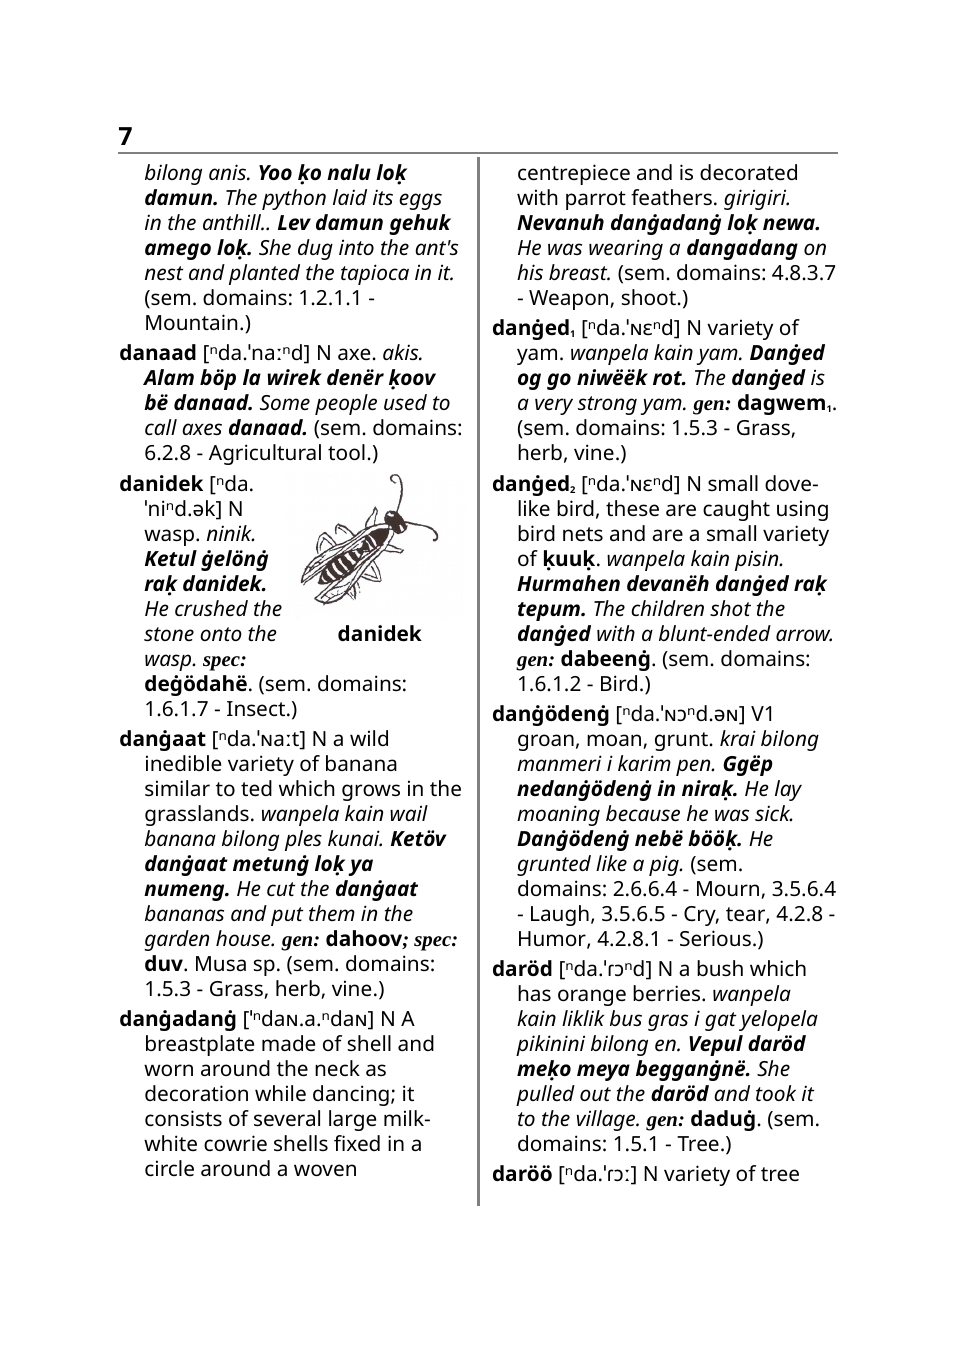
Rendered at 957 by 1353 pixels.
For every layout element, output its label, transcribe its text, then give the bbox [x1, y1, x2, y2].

text danġaat [ⁿda.ˈɴaːt] N a wild inedible variety of banana similar to ted which grows in the grasslands. wanpela kain wail banana bilong ples kunai. Ketöv danġaat metunġ loḳ ya numeng. He cut the danġaat bananas and put them in the garden house. gen: dahoov; spec: duv. Musa sp. (sem. domains: 1.5.3 - Grass, herb, vine.) [119, 723, 465, 1003]
text bilong anis. Yoo ḳo nalu loḳ damun. The python laid its eggs in the anthill.. Lev damun gehuk amego loḳ. She dug into the ant's nest and planted the tapioca in it. (sem. domains: 1.2.1.1 - Mountain.) [119, 159, 465, 338]
text danġödenġ [ⁿda.ˈɴɔⁿd.əɴ] V1 groan, moan, grunt. krai bilong manmeri i karim pen. Ggëp nedanġödenġ in niraḳ. He lay moaning because he was sick. Danġödenġ nebë bööḳ. He grunted like a pig. (sem. domains: 2.6.6.4 - Mourn, 3.5.6.4 - Laugh, 3.5.6.5 - Cry, tear, 4.2.8 - Humor, 4.2.8.1 - Serious.) [492, 698, 837, 953]
text daröd [ⁿda.ˈɾɔⁿd] N a bush which has orange berries. wanpela kain liklik bus gras i gat yelopela pikinini bilong en. Vepul daröd meḳo meya begganġnë. She pulled out the daröd and took it to the village. gen: daduġ. (sem. domains: 1.5.1 - Tree.) [492, 953, 837, 1158]
text danaad [ⁿda.ˈnaːⁿd] N axe. akis. Alam böp la wirek denër ḳoov bë danaad. Some people used to call axes danaad. (sem. domains: 6.2.8 - Agricultural tool.) [119, 338, 465, 468]
text danġed1 [ⁿda.ˈɴɛⁿd] N variety of yam. wanpela kain yam. Danġed og go niwëëk rot. The danġed is a very strong yam. gen: dagwem1. (sem. domains: 1.5.3 - Grass, herb, vine.) [492, 313, 837, 468]
text daröö [ⁿda.ˈɾɔː] N variety of tree [492, 1158, 837, 1191]
text centrepiece and is decorated with parrot feathers. girigiri. Nevanuh danġadanġ loḳ newa. He was wearing a dangadang on his breast. (sem. domains: 4.8.3.7 - Weapon, shoot.) [492, 159, 837, 313]
text danġed2 [ⁿda.ˈɴɛⁿd] N small dove-like bird, these are caught using bird nets and are a small variety of ḳuuḳ. wanpela kain pisin. Hurmahen devanëh danġed raḳ tepum. The children shot the danġed with a blunt-ended arrow. gen: dabeenġ. (sem. domains: 1.6.1.2 - Bird.) [492, 468, 837, 698]
picture [285, 471, 466, 621]
text danġadanġ [ˈⁿdaɴ.a.ⁿdaɴ] N A breastplate made of shell and worn around the neck as decoration while dancing; it consists of several large milk-white cowrie shells fixed in a circle around a woven [119, 1003, 465, 1186]
text danidek [295, 621, 465, 650]
text danidek [ⁿda.ˈniⁿd.ək] N wasp. ninik. Ketul ġelönġ raḳ danidek. He crushed the stone onto the wasp. spec: deġödahë. (sem. domains: 1.6.1.7 - Insect.) [119, 468, 465, 723]
